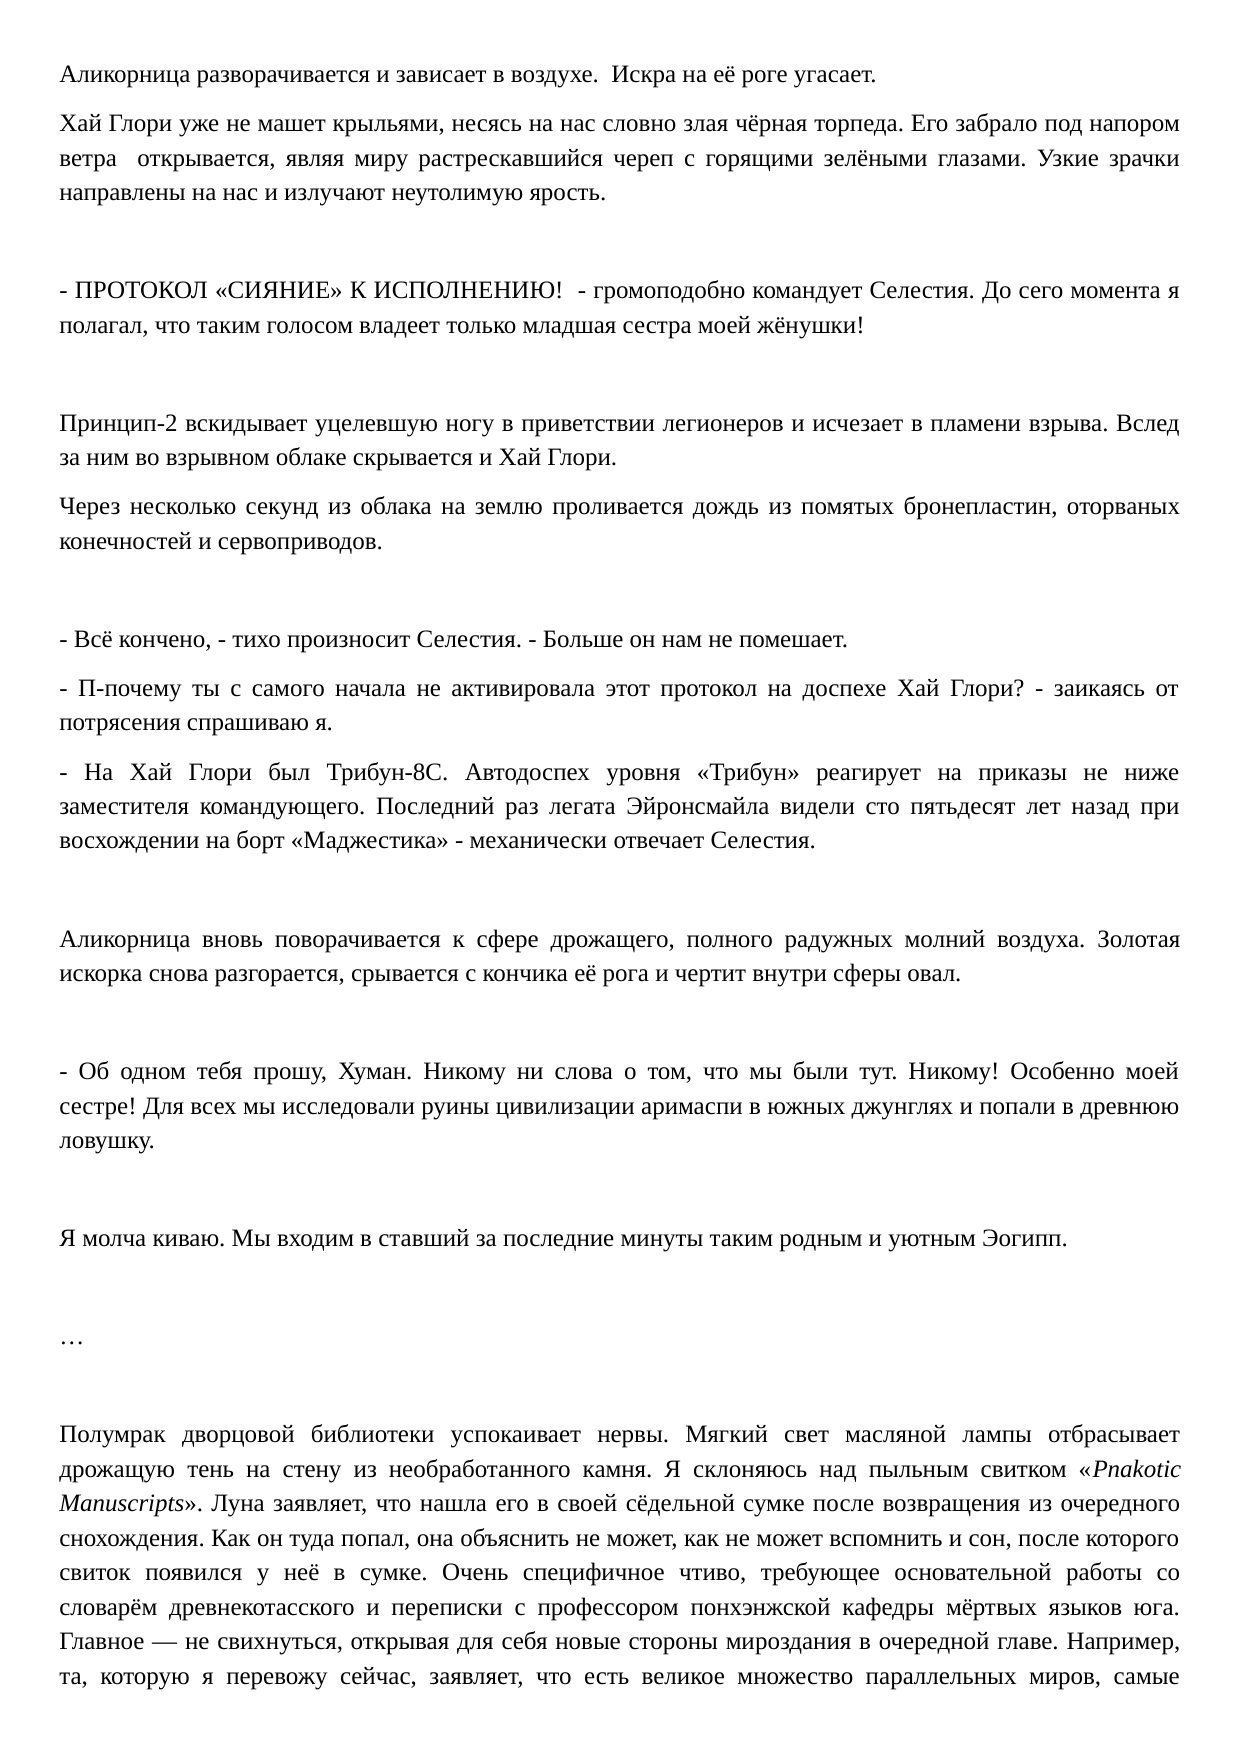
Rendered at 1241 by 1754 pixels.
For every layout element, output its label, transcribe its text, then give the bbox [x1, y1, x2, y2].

text - На Хай Глори был Трибун-8С. Автодоспех уровня «Трибун» реагирует на приказы не ниже заместителя командующего. Последний раз легата Эйронсмайла видели сто пятьдесят лет назад при восхождении на борт «Маджестика» - механически отвечает Селестия. [59, 757, 1181, 854]
text Принцип-2 вскидывает уцелевшую ногу в приветствии легионеров и исчезает в пламени взрыва. Вслед за ним во взрывном облаке скрывается и Хай Глори. [59, 408, 1181, 471]
text … [59, 1321, 1181, 1350]
text Хай Глори уже не машет крыльями, несясь на нас словно злая чёрная торпеда. Его забрало под напором ветра открывается, являя миру растрескавшийся череп с горящими зелёными глазами. Узкие зрачки направлены на нас и излучают неутолимую ярость. [59, 108, 1181, 206]
text - ПРОТОКОЛ «СИЯНИЕ» К ИСПОЛНЕНИЮ! - громоподобно командует Селестия. До сего момента я полагал, что таким голосом владеет только младшая сестра моей жёнушки! [59, 275, 1181, 338]
text Через несколько секунд из облака на землю проливается дождь из помятых бронепластин, оторваных конечностей и сервоприводов. [59, 491, 1181, 554]
text Полумрак дворцовой библиотеки успокаивает нервы. Мягкий свет масляной лампы отбрасывает дрожащую тень на стену из необработанного камня. Я склоняюсь над пыльным свитком «Pnakotic Manuscripts». Луна заявляет, что нашла его в своей сёдельной сумке после возвращения из очередного снохождения. Как он туда попал, она объяснить не может, как не может вспомнить и сон, после которого свиток появился у неё в сумке. Очень специфичное чтиво, требующее основательной работы со словарём древнекотасского и переписки с профессором понхэнжской кафедры мёртвых языков юга. Главное — не свихнуться, открывая для себя новые стороны мироздания в очередной главе. Например, та, которую я перевожу сейчас, заявляет, что есть великое множество параллельных миров, самые [59, 1419, 1181, 1690]
text - Об одном тебя прошу, Хуман. Никому ни слова о том, что мы были тут. Никому! Особенно моей сестре! Для всех мы исследовали руины цивилизации аримаспи в южных джунглях и попали в древнюю ловушку. [59, 1056, 1181, 1154]
text Аликорница разворачивается и зависает в воздухе. Искра на её роге угасает. [59, 59, 1181, 88]
text Аликорница вновь поворачивается к сфере дрожащего, полного радужных молний воздуха. Золотая искорка снова разгорается, срывается с кончика её рога и чертит внутри сферы овал. [59, 924, 1181, 987]
text - Всё кончено, - тихо произносит Селестия. - Больше он нам не помешает. [59, 624, 1181, 653]
text Я молча киваю. Мы входим в ставший за последние минуты таким родным и уютным Эогипп. [59, 1223, 1181, 1252]
text - П-почему ты с самого начала не активировала этот протокол на доспехе Хай Глори? - заикаясь от потрясения спрашиваю я. [59, 673, 1181, 736]
